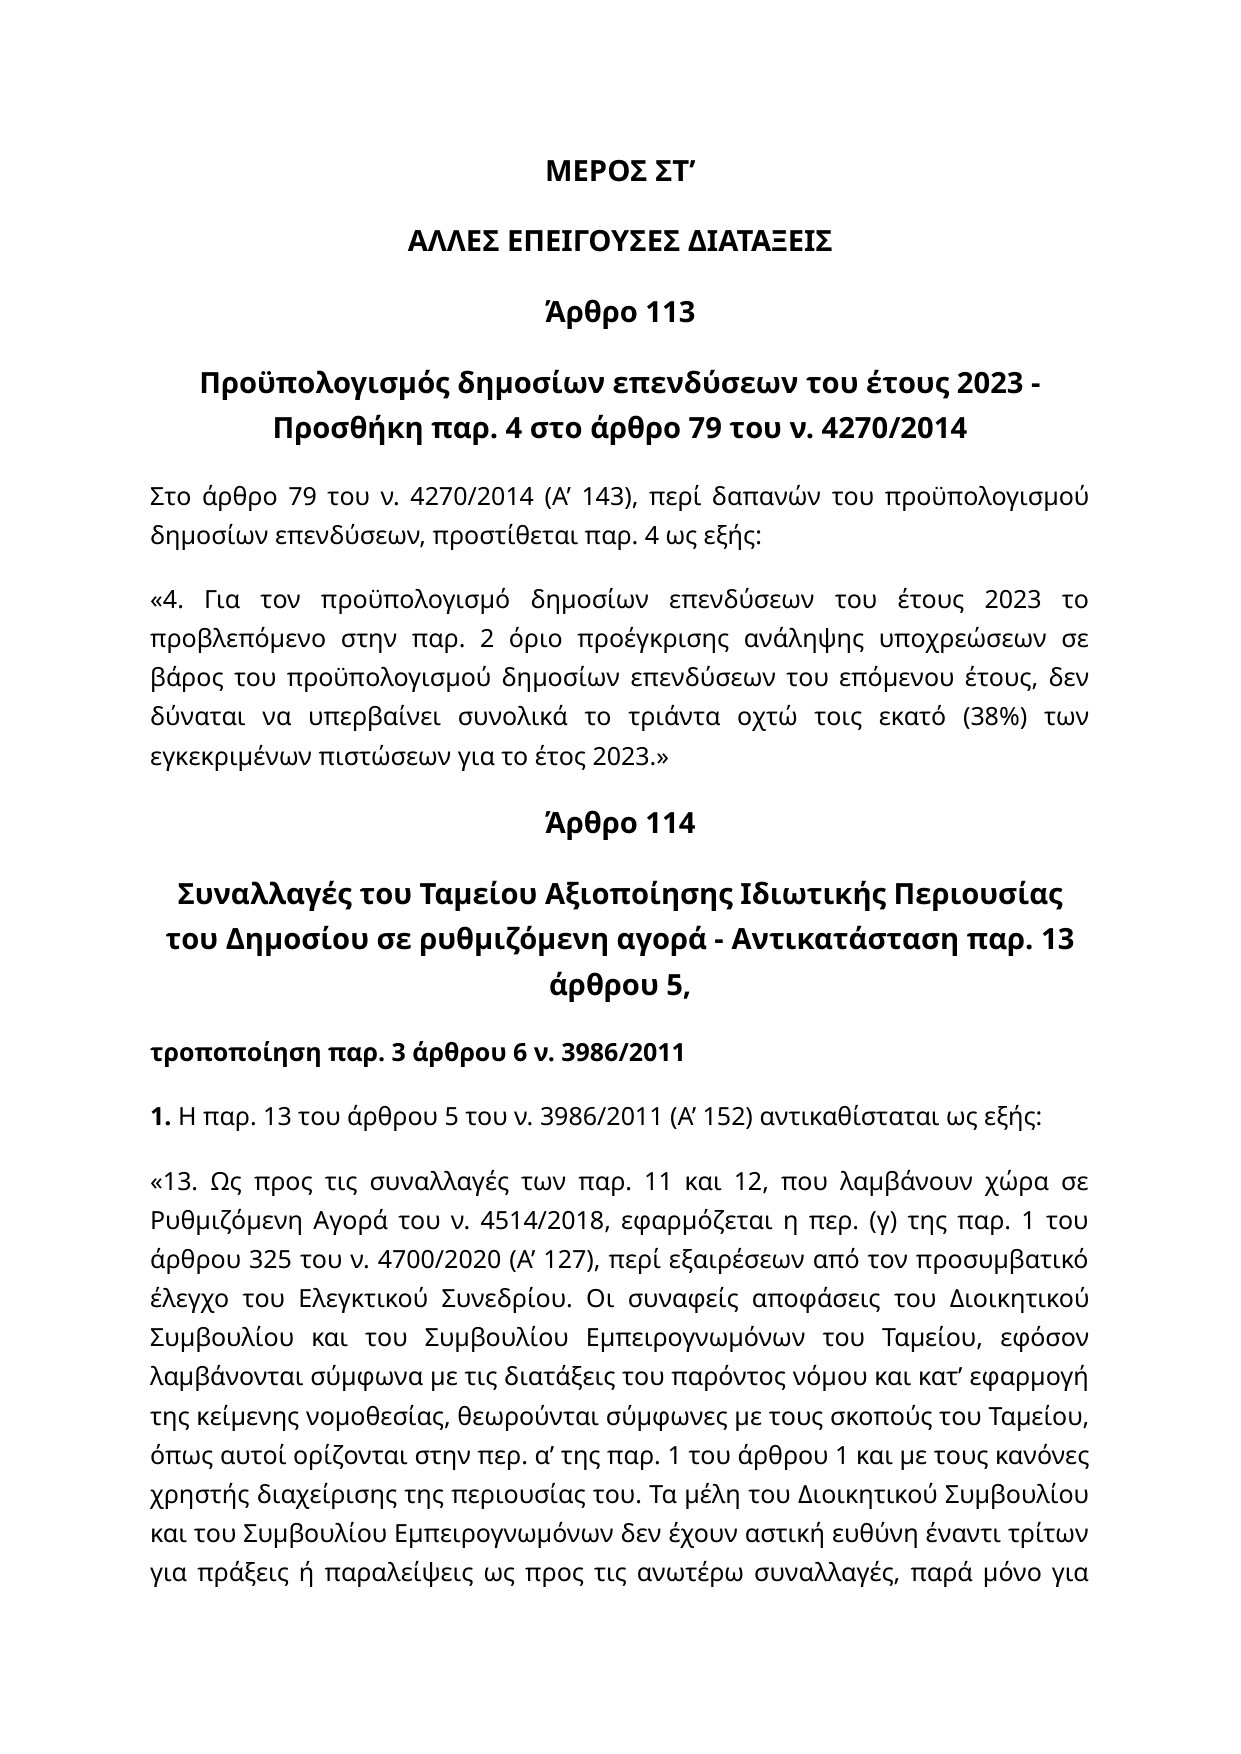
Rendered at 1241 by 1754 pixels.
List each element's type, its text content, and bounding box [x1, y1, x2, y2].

subtitle Συναλλαγές του Ταμείου Αξιοποίησης Ιδιωτικής Περιουσίας του Δημοσίου σε ρυθμιζόμενη αγορά - Αντικατάσταση παρ. 13 άρθρου 5, [150, 873, 1090, 1004]
subtitle ΜΕΡΟΣ ΣΤ’ [150, 150, 1090, 190]
text 1. Η παρ. 13 του άρθρου 5 του ν. 3986/2011 (Α’ 152) αντικαθίσταται ως εξής: [150, 1099, 1090, 1133]
subtitle ΑΛΛΕΣ ΕΠΕΙΓΟΥΣΕΣ ΔΙΑΤΑΞΕΙΣ [150, 221, 1090, 260]
text «4. Για τον προϋπολογισμό δημοσίων επενδύσεων του έτους 2023 το προβλεπόμενο στην παρ. 2 όριο προέγκρισης ανάληψης υποχρεώσεων σε βάρος του προϋπολογισμού δημοσίων επενδύσεων του επόμενου έτους, δεν δύναται να υπερβαίνει συνολικά το τριάντα οχτώ τοις εκατό (38%) των εγκεκριμένων πιστώσεων για το έτος 2023.» [150, 581, 1090, 772]
text τροποποίηση παρ. 3 άρθρου 6 ν. 3986/2011 [150, 1035, 1090, 1069]
subtitle Προϋπολογισμός δημοσίων επενδύσεων του έτους 2023 - Προσθήκη παρ. 4 στο άρθρο 79 του ν. 4270/2014 [150, 362, 1090, 447]
text «13. Ως προς τις συναλλαγές των παρ. 11 και 12, που λαμβάνουν χώρα σε Ρυθμιζόμενη Αγορά του ν. 4514/2018, εφαρμόζεται η περ. (γ) της παρ. 1 του άρθρου 325 του ν. 4700/2020 (Α’ 127), περί εξαιρέσεων από τον προσυμβατικό έλεγχο του Ελεγκτικού Συνεδρίου. Οι συναφείς αποφάσεις του Διοικητικού Συμβουλίου και του Συμβουλίου Εμπειρογνωμόνων του Ταμείου, εφόσον λαμβάνονται σύμφωνα με τις διατάξεις του παρόντος νόμου και κατ’ εφαρμογή της κείμενης νομοθεσίας, θεωρούνται σύμφωνες με τους σκοπούς του Ταμείου, όπως αυτοί ορίζονται στην περ. α’ της παρ. 1 του άρθρου 1 και με τους κανόνες χρηστής διαχείρισης της περιουσίας του. Τα μέλη του Διοικητικού Συμβουλίου και του Συμβουλίου Εμπειρογνωμόνων δεν έχουν αστική ευθύνη έναντι τρίτων για πράξεις ή παραλείψεις ως προς τις ανωτέρω συναλλαγές, παρά μόνο για [150, 1163, 1090, 1589]
text Στο άρθρο 79 του ν. 4270/2014 (Α’ 143), περί δαπανών του προϋπολογισμού δημοσίων επενδύσεων, προστίθεται παρ. 4 ως εξής: [150, 478, 1090, 551]
subtitle Άρθρο 113 [150, 291, 1090, 331]
subtitle Άρθρο 114 [150, 802, 1090, 842]
